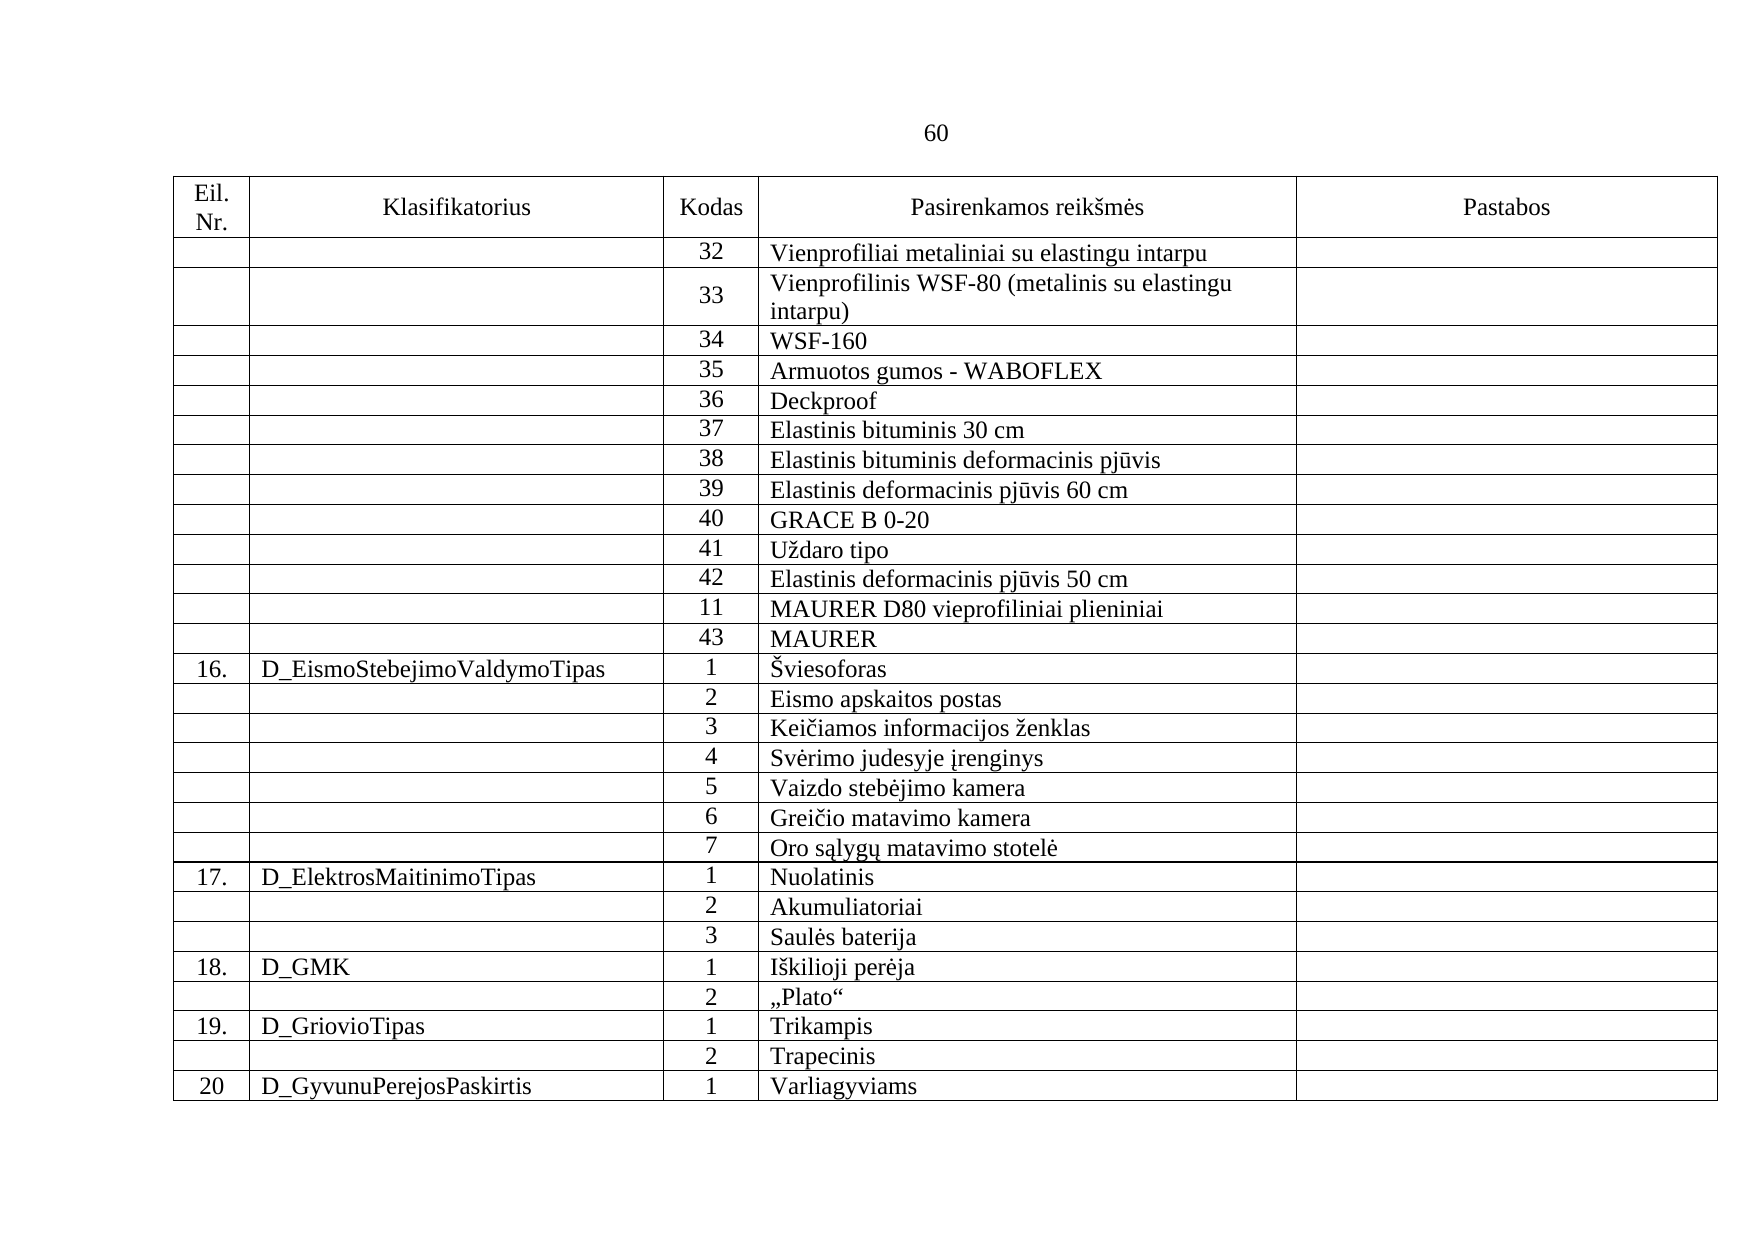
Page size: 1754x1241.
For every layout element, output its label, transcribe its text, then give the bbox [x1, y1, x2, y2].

table_cell [174, 594, 249, 623]
table_cell [1297, 238, 1717, 267]
table_cell [174, 773, 249, 802]
table_cell Nuolatinis [759, 863, 1296, 891]
table_cell [250, 714, 663, 742]
table_cell 38 [664, 445, 758, 474]
table_cell D_GMK [250, 952, 663, 981]
table_cell [174, 475, 249, 504]
table_cell [174, 803, 249, 832]
table_cell [1297, 445, 1717, 474]
table_cell Vienprofilinis WSF-80 (metalinis su elastingu intarpu) [759, 268, 1296, 325]
table_cell MAURER [759, 624, 1296, 653]
table_cell [1297, 803, 1717, 832]
table_cell Vienprofiliai metaliniai su elastingu intarpu [759, 238, 1296, 267]
table_cell [1297, 624, 1717, 653]
table_header Klasifikatorius [250, 177, 663, 237]
table_cell D_EismoStebejimoValdymoTipas [250, 654, 663, 683]
table_cell 3 [664, 922, 758, 951]
table_cell [174, 982, 249, 1010]
table_cell [250, 535, 663, 563]
table_cell 36 [664, 386, 758, 414]
table_cell [1297, 268, 1717, 325]
table_header Pasirenkamos reikšmės [759, 177, 1296, 237]
table_cell [250, 416, 663, 444]
table_cell 35 [664, 356, 758, 385]
table_cell [174, 386, 249, 414]
table_cell [1297, 982, 1717, 1010]
table_cell 4 [664, 743, 758, 772]
table_cell [1297, 922, 1717, 951]
table_cell Trapecinis [759, 1041, 1296, 1070]
table_cell Eismo apskaitos postas [759, 684, 1296, 712]
table_cell [1297, 326, 1717, 355]
table_cell [174, 743, 249, 772]
table_cell [250, 505, 663, 534]
table_cell 6 [664, 803, 758, 832]
table_cell [174, 714, 249, 742]
table_cell 19. [174, 1011, 249, 1040]
table_cell [1297, 654, 1717, 683]
table_cell [1297, 833, 1717, 861]
table_cell [174, 445, 249, 474]
table_cell „Plato“ [759, 982, 1296, 1010]
table_cell [250, 892, 663, 921]
table_cell Keičiamos informacijos ženklas [759, 714, 1296, 742]
table_cell Armuotos gumos - WABOFLEX [759, 356, 1296, 385]
table_cell 7 [664, 833, 758, 861]
table_cell 33 [664, 268, 758, 325]
table_cell GRACE B 0-20 [759, 505, 1296, 534]
table_cell [250, 1041, 663, 1070]
table_cell [250, 684, 663, 712]
table_cell [174, 416, 249, 444]
table_cell [1297, 1071, 1717, 1100]
table_cell D_GyvunuPerejosPaskirtis [250, 1071, 663, 1100]
table_cell [250, 565, 663, 593]
table_cell [174, 565, 249, 593]
table_cell [1297, 773, 1717, 802]
table_cell [1297, 416, 1717, 444]
table_cell [1297, 1041, 1717, 1070]
table_cell [250, 356, 663, 385]
table_cell D_GriovioTipas [250, 1011, 663, 1040]
table_cell Elastinis deformacinis pjūvis 50 cm [759, 565, 1296, 593]
table_cell [174, 535, 249, 563]
table_cell D_ElektrosMaitinimoTipas [250, 863, 663, 891]
table_cell [250, 445, 663, 474]
table_cell [250, 773, 663, 802]
table_cell [250, 982, 663, 1010]
table_cell [1297, 892, 1717, 921]
table_cell 1 [664, 1071, 758, 1100]
table_cell 43 [664, 624, 758, 653]
table_cell Šviesoforas [759, 654, 1296, 683]
table_cell [250, 624, 663, 653]
table_cell [250, 803, 663, 832]
table_cell 1 [664, 952, 758, 981]
table_cell [1297, 386, 1717, 414]
table_cell 39 [664, 475, 758, 504]
table_cell 5 [664, 773, 758, 802]
table_cell 3 [664, 714, 758, 742]
table_cell [1297, 952, 1717, 981]
table_cell [174, 624, 249, 653]
table_cell Akumuliatoriai [759, 892, 1296, 921]
table_cell Oro sąlygų matavimo stotelė [759, 833, 1296, 861]
table_cell [250, 922, 663, 951]
table_cell Trikampis [759, 1011, 1296, 1040]
table_cell 2 [664, 1041, 758, 1070]
table_header Eil. Nr. [174, 177, 249, 237]
table_cell [1297, 743, 1717, 772]
table_cell 1 [664, 654, 758, 683]
table_cell [174, 1041, 249, 1070]
table_cell [250, 594, 663, 623]
table_cell [1297, 565, 1717, 593]
table_cell 41 [664, 535, 758, 563]
table_cell [250, 268, 663, 325]
table_cell WSF-160 [759, 326, 1296, 355]
table_cell 32 [664, 238, 758, 267]
table_cell [250, 238, 663, 267]
table_cell 16. [174, 654, 249, 683]
table_cell Greičio matavimo kamera [759, 803, 1296, 832]
table_cell 40 [664, 505, 758, 534]
table_cell Saulės baterija [759, 922, 1296, 951]
table_cell [250, 386, 663, 414]
table_cell Svėrimo judesyje įrenginys [759, 743, 1296, 772]
table_cell [1297, 1011, 1717, 1040]
table_cell [174, 268, 249, 325]
table_cell 2 [664, 892, 758, 921]
table_cell [250, 475, 663, 504]
table_cell 20 [174, 1071, 249, 1100]
table_cell 11 [664, 594, 758, 623]
table_cell [174, 922, 249, 951]
table_cell Iškilioji perėja [759, 952, 1296, 981]
table_cell [250, 326, 663, 355]
table_cell 17. [174, 863, 249, 891]
table_cell 42 [664, 565, 758, 593]
table_cell [1297, 863, 1717, 891]
table_cell Elastinis bituminis deformacinis pjūvis [759, 445, 1296, 474]
table_cell [1297, 505, 1717, 534]
table_cell [174, 684, 249, 712]
table_cell [1297, 535, 1717, 563]
table_cell [1297, 684, 1717, 712]
table_cell [174, 892, 249, 921]
table_cell 2 [664, 982, 758, 1010]
table_cell 37 [664, 416, 758, 444]
table_cell [1297, 594, 1717, 623]
table_cell [250, 743, 663, 772]
table_cell Uždaro tipo [759, 535, 1296, 563]
table_cell [174, 505, 249, 534]
table_header Kodas [664, 177, 758, 237]
table_cell Deckproof [759, 386, 1296, 414]
table_cell 34 [664, 326, 758, 355]
table_cell [174, 238, 249, 267]
table_cell [250, 833, 663, 861]
table_cell [1297, 475, 1717, 504]
table_cell [174, 833, 249, 861]
table_cell 2 [664, 684, 758, 712]
table_cell Elastinis bituminis 30 cm [759, 416, 1296, 444]
table_cell 1 [664, 863, 758, 891]
table_cell Varliagyviams [759, 1071, 1296, 1100]
table_cell MAURER D80 vieprofiliniai plieniniai [759, 594, 1296, 623]
table_cell [1297, 356, 1717, 385]
table_cell 1 [664, 1011, 758, 1040]
table_cell [174, 326, 249, 355]
table_cell Vaizdo stebėjimo kamera [759, 773, 1296, 802]
table_cell 18. [174, 952, 249, 981]
table_header Pastabos [1297, 177, 1717, 237]
table_cell [1297, 714, 1717, 742]
table_cell [174, 356, 249, 385]
table_cell Elastinis deformacinis pjūvis 60 cm [759, 475, 1296, 504]
